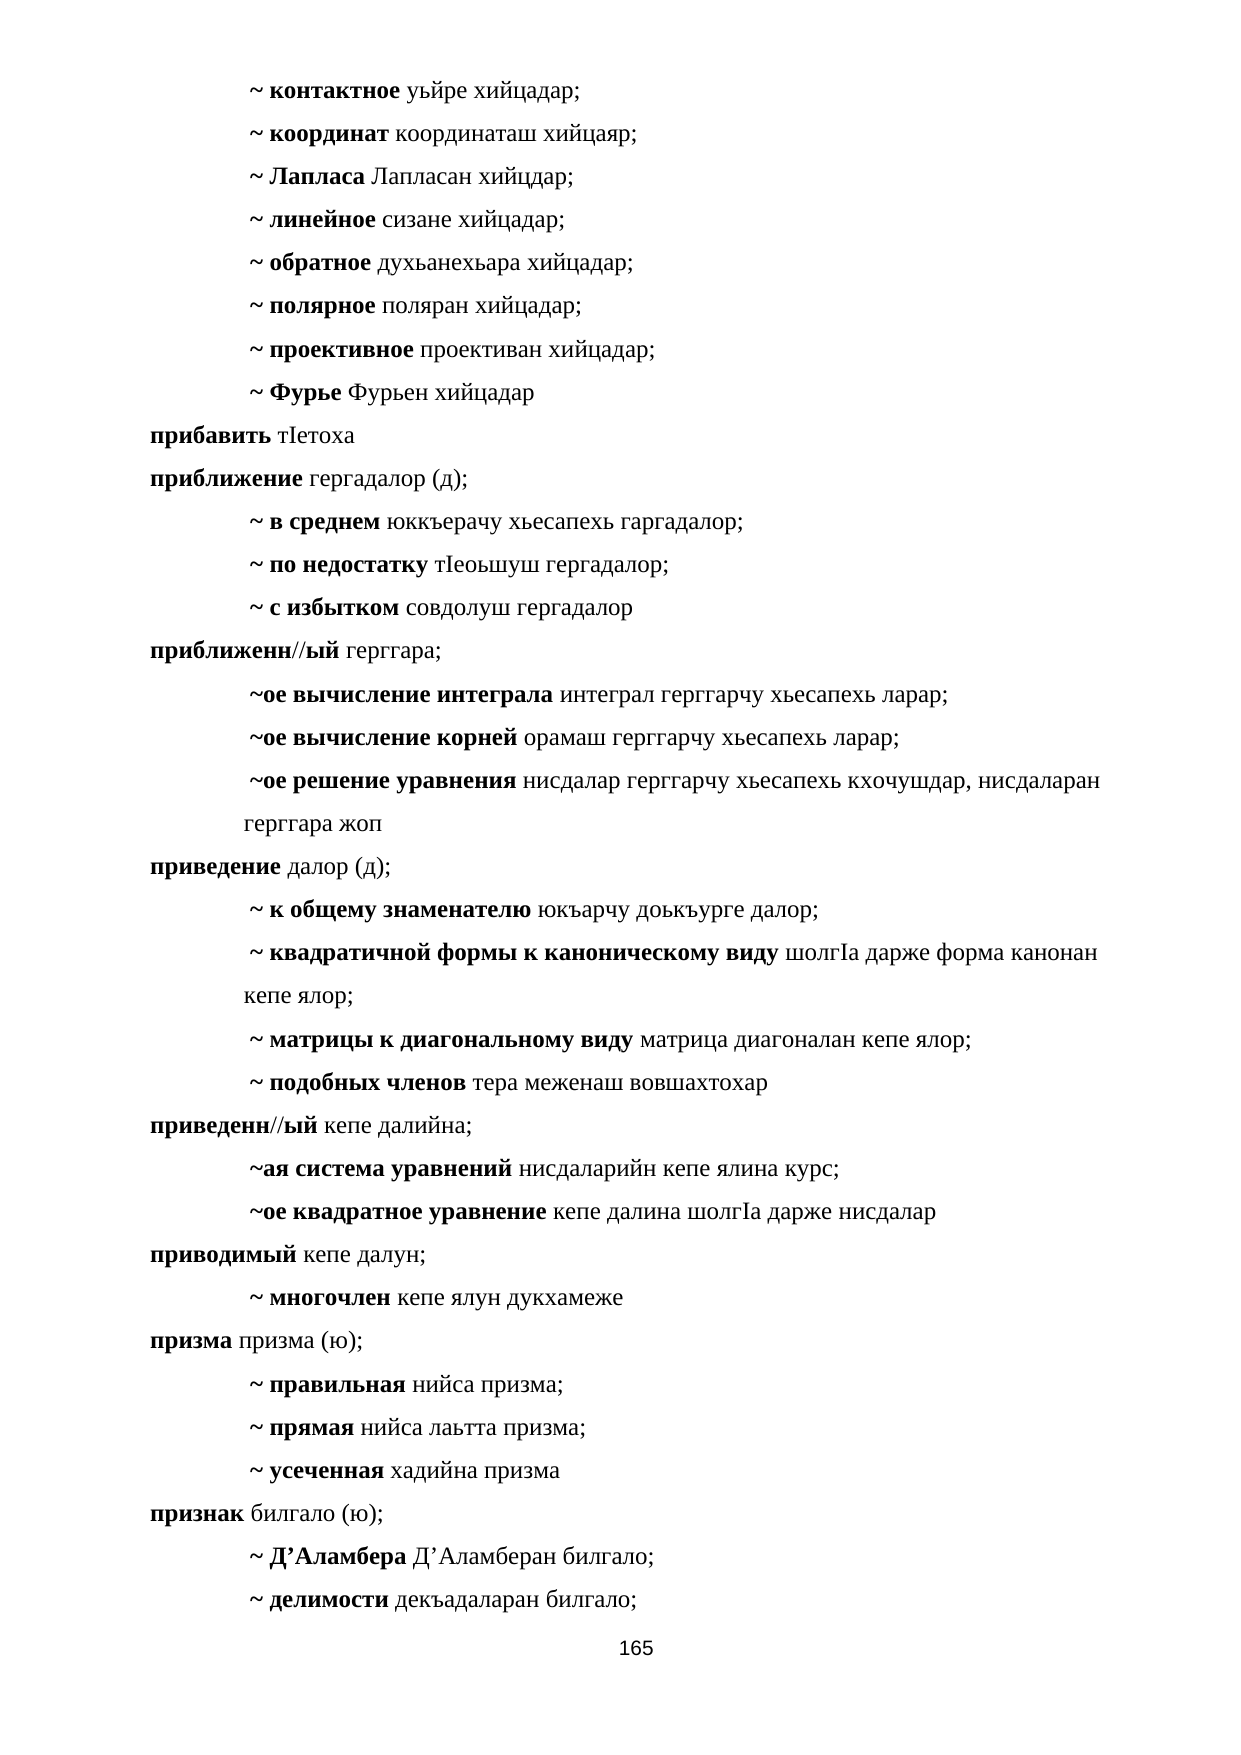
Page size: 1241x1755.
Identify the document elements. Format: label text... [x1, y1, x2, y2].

text ~ контактное уьйре хийцадар; ~ координат координаташ хийцаяр; ~ Лапласа Лапласан хийцдар; ~ линейное сизане хийцадар; ~ обратное духьанехьара хийцадар; ~ полярное поляран хийцадар; ~ проективное проективан хийцадар; ~ Фурье Фурьен хийцадар [150, 75, 1122, 406]
text приведенн//ый кепе далийна; ~ая система уравнений нисдаларийн кепе ялина курс; ~ое квадратное уравнение кепе далина шолгӀа дарже нисдалар [150, 1110, 1122, 1225]
text признак билгало (ю); ~ Д’Аламбера Д’Аламберан билгало; ~ делимости декъадаларан билгало; [150, 1498, 1122, 1613]
text приводимый кепе далун; ~ многочлен кепе ялун дукхамеже [150, 1239, 1122, 1311]
text приведение далор (д); ~ к общему знаменателю юкъарчу доькъурге далор; ~ квадратичной формы к каноническому виду шолгӀа дарже форма канонан кепе ялор; ~ матрицы к диагональному виду матрица диагоналан кепе ялор; ~ подобных членов тера меженаш вовшахтохар [150, 851, 1122, 1096]
text прибавить тӀетоха [150, 420, 1122, 449]
text призма призма (ю); ~ правильная нийса призма; ~ прямая нийса лаьтта призма; ~ усеченная хадийна призма [150, 1326, 1122, 1484]
text приближенн//ый герггара; ~ое вычисление интеграла интеграл герггарчу хьесапехь ларар; ~ое вычисление корней орамаш герггарчу хьесапехь ларар; ~ое решение уравнения нисдалар герггарчу хьесапехь кхочушдар, нисдаларан герггара жоп [150, 636, 1122, 837]
text приближение гергадалор (д); ~ в среднем юккъерачу хьесапехь гаргадалор; ~ по недостатку тӀеоьшуш гергадалор; ~ с избытком совдолуш гергадалор [150, 463, 1122, 621]
